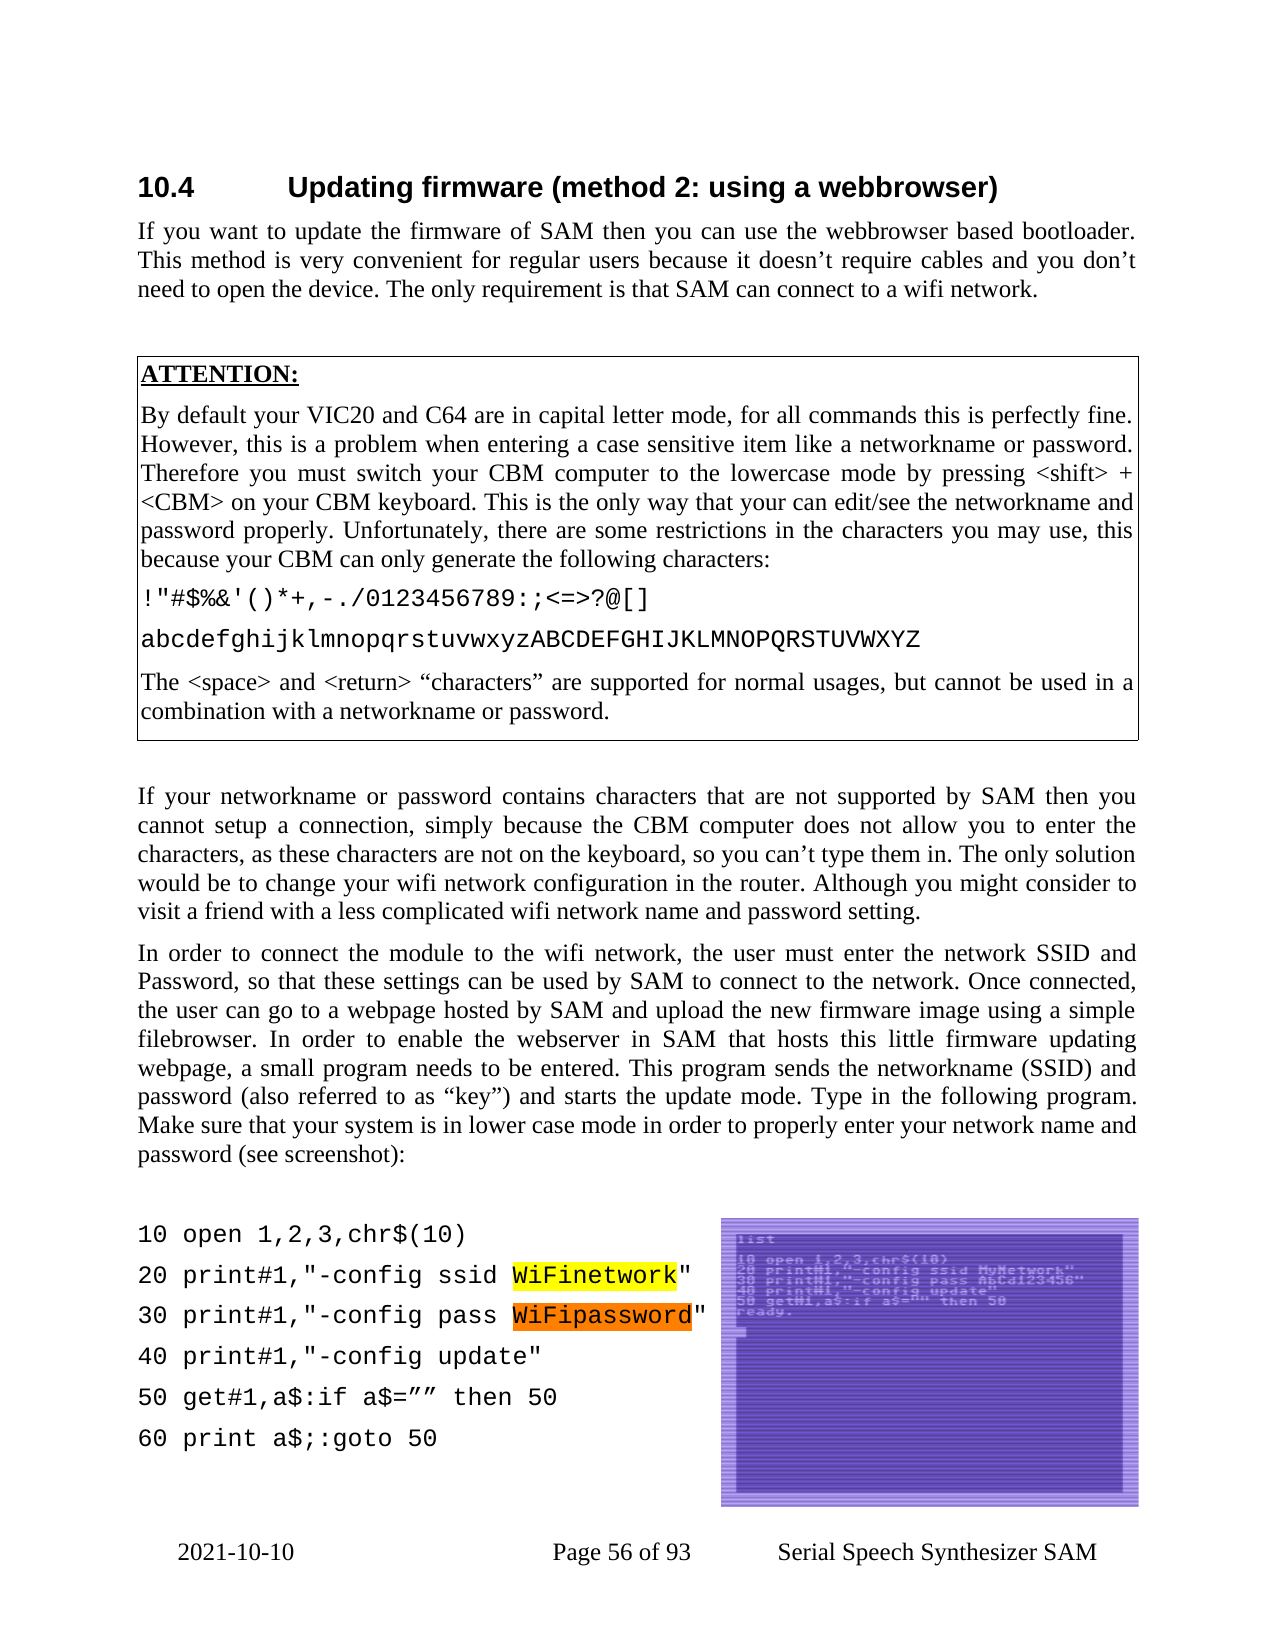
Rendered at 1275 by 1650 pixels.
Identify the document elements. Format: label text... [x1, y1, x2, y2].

table_header ATTENTION: By default your VIC20 and C64 are in capital letter mode, for all commands this is perfectly fine. However, this is a problem when entering a case sensitive item like a networkname or password. Therefore you must switch your CBM computer to the lowercase mode by pressing <shift> + <CBM> on your CBM keyboard. This is the only way that your can edit/see the networkname and password properly. Unfortunately, there are some restrictions in the characters you may use, this because your CBM can only generate the following characters: !"#$%&'()*+,-./0123456789:;<=>?@[] abcdefghijklmnopqrstuvwxyzABCDEFGHIJKLMNOPQRSTUVWXYZ The <space> and <return> “characters” are supported for normal usages, but cannot be used in a combination with a networkname or password. [138, 357, 1138, 740]
text 20 print#1,"-config ssid WiFinetwork" [137, 1262, 721, 1291]
subtitle Updating firmware (method 2: using a webbrowser) [137, 170, 1138, 204]
text 60 print a$;:goto 50 [137, 1426, 721, 1454]
text In order to connect the module to the wifi network, the user must enter the network SSID and Password, so that these settings can be used by SAM to connect to the network. Once connected, the user can go to a webpage hosted by SAM and upload the new firmware image using a simple filebrowser. In order to enable the webserver in SAM that hosts this little firmware updating webpage, a small program needs to be entered. This program sends the networkname (SSID) and password (also referred to as “key”) and starts the update mode. Type in the following program. Make sure that your system is in lower case mode in order to properly enter your network name and password (see screenshot): [137, 938, 1138, 1168]
text If your networkname or password contains characters that are not supported by SAM then you cannot setup a connection, simply because the CBM computer does not allow you to enter the characters, as these characters are not on the keyboard, so you can’t type them in. The only solution would be to change your wifi network configuration in the router. Although you might consider to visit a friend with a less complicated wifi network name and password setting. [137, 781, 1138, 925]
text 50 get#1,a$:if a$=”” then 50 [137, 1385, 721, 1413]
text 40 print#1,"-config update" [137, 1344, 721, 1372]
text 10 open 1,2,3,chr$(10) [137, 1221, 721, 1250]
picture [721, 1218, 1139, 1507]
text If you want to update the firmware of SAM then you can use the webbrowser based bootloader. This method is very convenient for regular users because it doesn’t require cables and you don’t need to open the device. The only requirement is that SAM can connect to a wifi network. [137, 216, 1138, 302]
text 30 print#1,"-config pass WiFipassword" [137, 1303, 721, 1331]
